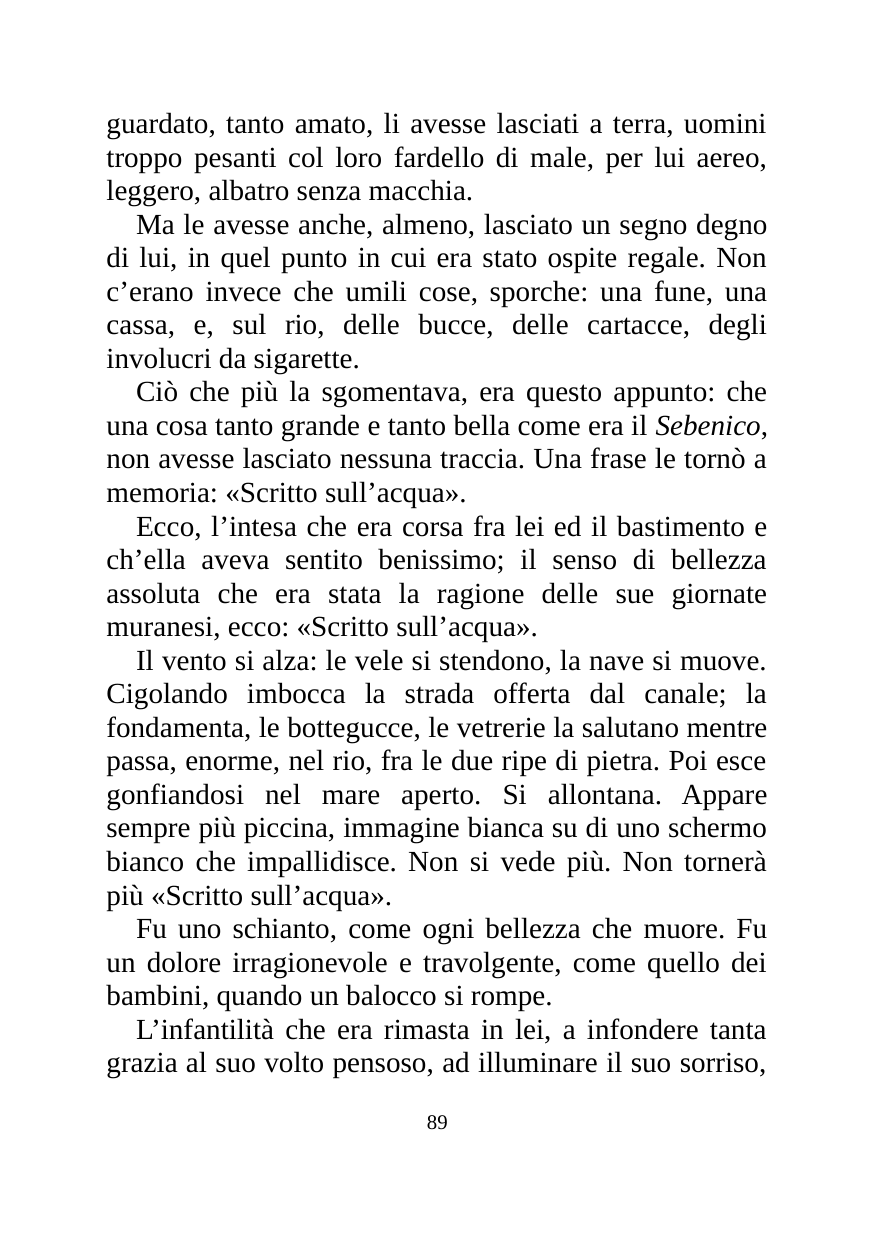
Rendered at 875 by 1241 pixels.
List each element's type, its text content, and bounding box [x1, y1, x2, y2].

text Il vento si alza: le vele si stendono, la nave si muove. Cigolando imbocca la strada offerta dal canale; la fondamenta, le bottegucce, le vetrerie la salutano mentre passa, enorme, nel rio, fra le due ripe di pietra. Poi esce gonfiandosi nel mare aperto. Si allontana. Appare sempre più piccina, immagine bianca su di uno schermo bianco che impallidisce. Non si vede più. Non tornerà più «Scritto sull’acqua». [106, 643, 768, 911]
text Ciò che più la sgomentava, era questo appunto: che una cosa tanto grande e tanto bella come era il Sebenico, non avesse lasciato nessuna traccia. Una frase le tornò a memoria: «Scritto sull’acqua». [106, 374, 768, 509]
text Fu uno schianto, come ogni bellezza che muore. Fu un dolore irragionevole e travolgente, come quello dei bambini, quando un balocco si rompe. [106, 911, 768, 1012]
text Ma le avesse anche, almeno, lasciato un segno degno di lui, in quel punto in cui era stato ospite regale. Non c’erano invece che umili cose, sporche: una fune, una cassa, e, sul rio, delle bucce, delle cartacce, degli involucri da sigarette. [106, 207, 768, 374]
text guardato, tanto amato, li avesse lasciati a terra, uomini troppo pesanti col loro fardello di male, per lui aereo, leggero, albatro senza macchia. [106, 106, 768, 207]
text L’infantilità che era rimasta in lei, a infondere tanta grazia al suo volto pensoso, ad illuminare il suo sorriso, [106, 1012, 768, 1079]
text Ecco, l’intesa che era corsa fra lei ed il bastimento e ch’ella aveva sentito benissimo; il senso di bellezza assoluta che era stata la ragione delle sue giornate muranesi, ecco: «Scritto sull’acqua». [106, 509, 768, 643]
